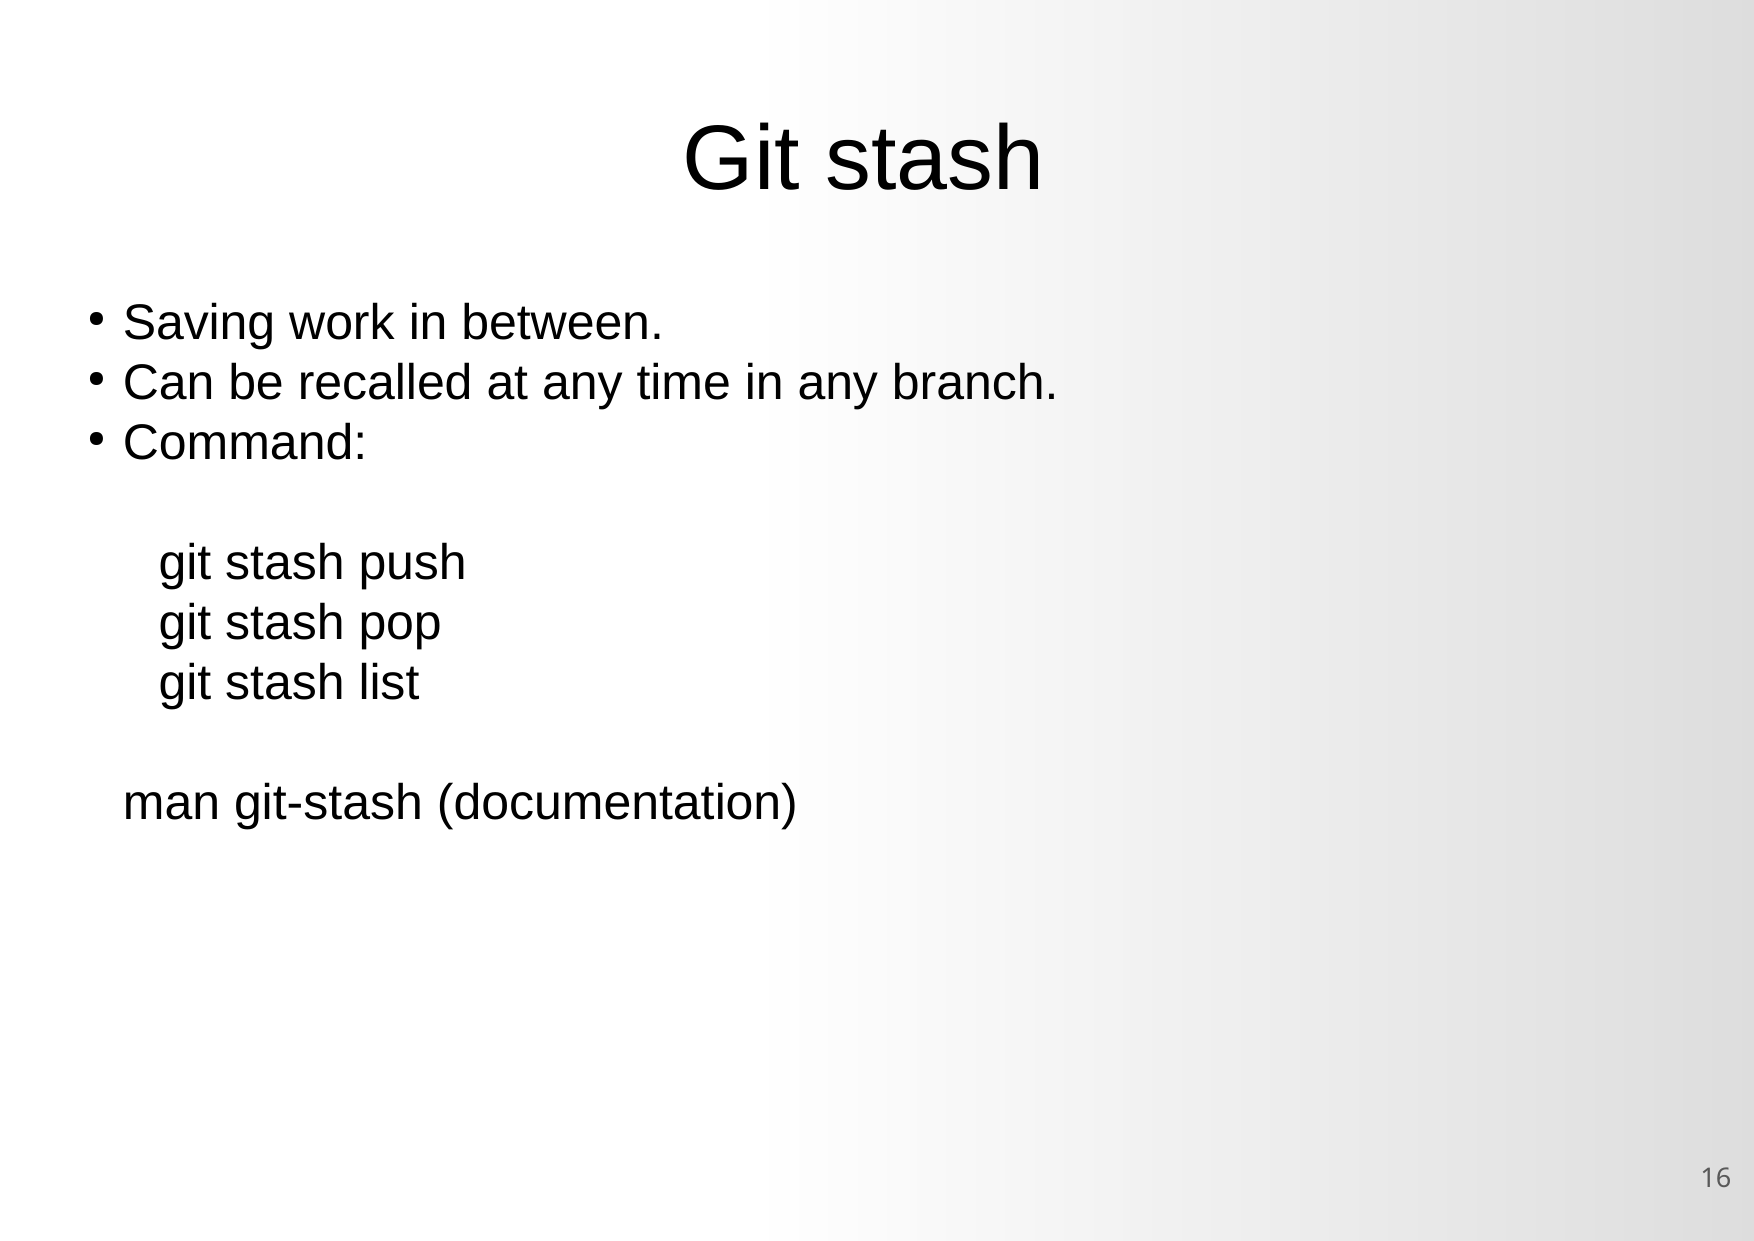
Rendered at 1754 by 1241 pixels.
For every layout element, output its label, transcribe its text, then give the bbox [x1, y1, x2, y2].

text_box Git stash [87, 49, 1666, 257]
slide_number [1641, 1145, 1747, 1241]
text_box Saving work in between. Can be recalled at any time in any branch. Command: git stash push git stash pop git stash list man git-stash (documentation) [87, 290, 1666, 1010]
